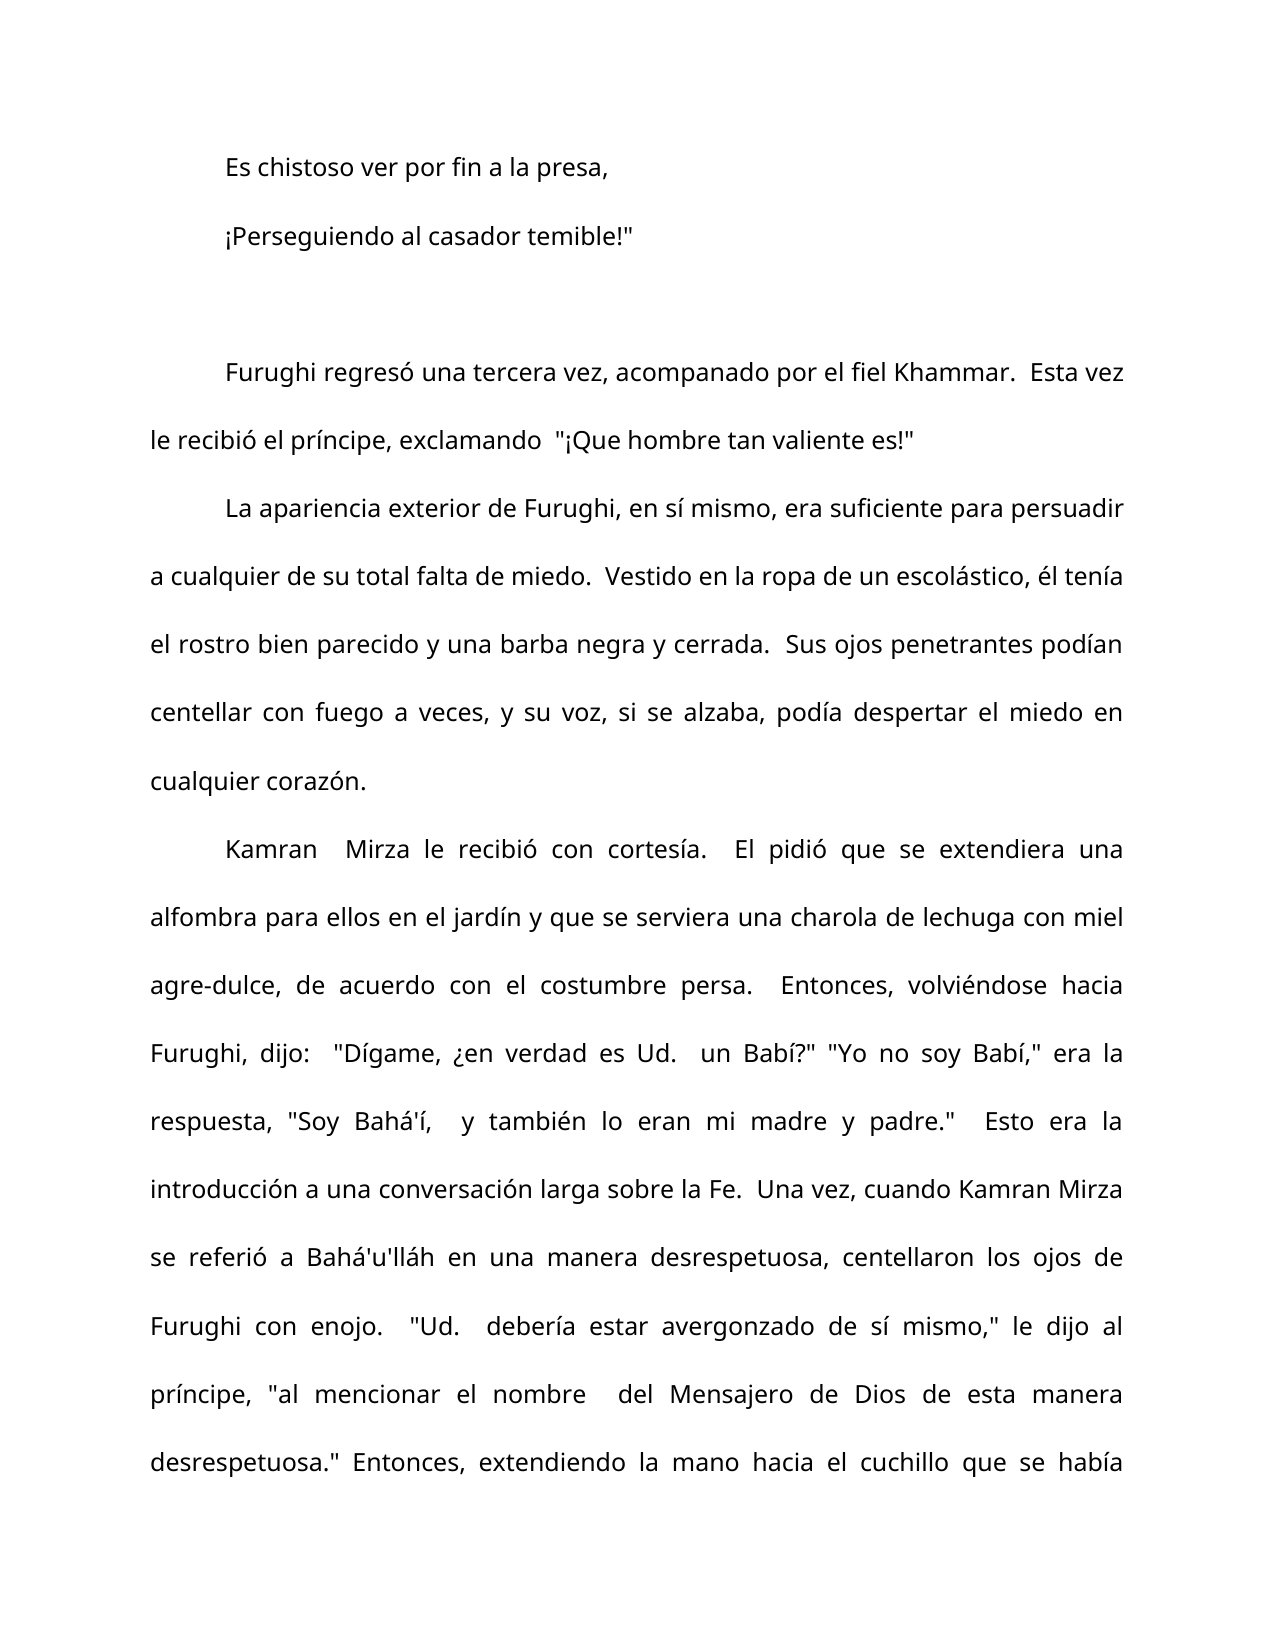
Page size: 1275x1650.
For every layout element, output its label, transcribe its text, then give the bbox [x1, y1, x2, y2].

text Es chistoso ver por fin a la presa, [150, 150, 1125, 184]
text Furughi regresó una tercera vez, acompanado por el fiel Khammar. Esta vez le recibió el príncipe, exclamando "¡Que hombre tan valiente es!" [150, 354, 1125, 457]
text Kamran Mirza le recibió con cortesía. El pidió que se extendiera una alfombra para ellos en el jardín y que se serviera una charola de lechuga con miel agre-dulce, de acuerdo con el costumbre persa. Entonces, volviéndose hacia Furughi, dijo: "Dígame, ¿en verdad es Ud. un Babí?" "Yo no soy Babí," era la respuesta, "Soy Bahá'í, y también lo eran mi madre y padre." Esto era la introducción a una conversación larga sobre la Fe. Una vez, cuando Kamran Mirza se referió a Bahá'u'lláh en una manera desrespetuosa, centellaron los ojos de Furughi con enojo. "Ud. debería estar avergonzado de sí mismo," le dijo al príncipe, "al mencionar el nombre del Mensajero de Dios de esta manera desrespetuosa." Entonces, extendiendo la mano hacia el cuchillo que se había [150, 831, 1125, 1478]
text La apariencia exterior de Furughi, en sí mismo, era suficiente para persuadir a cualquier de su total falta de miedo. Vestido en la ropa de un escolástico, él tenía el rostro bien parecido y una barba negra y cerrada. Sus ojos penetrantes podían centellar con fuego a veces, y su voz, si se alzaba, podía despertar el miedo en cualquier corazón. [150, 491, 1125, 797]
text ¡Perseguiendo al casador temible!" [150, 218, 1125, 252]
